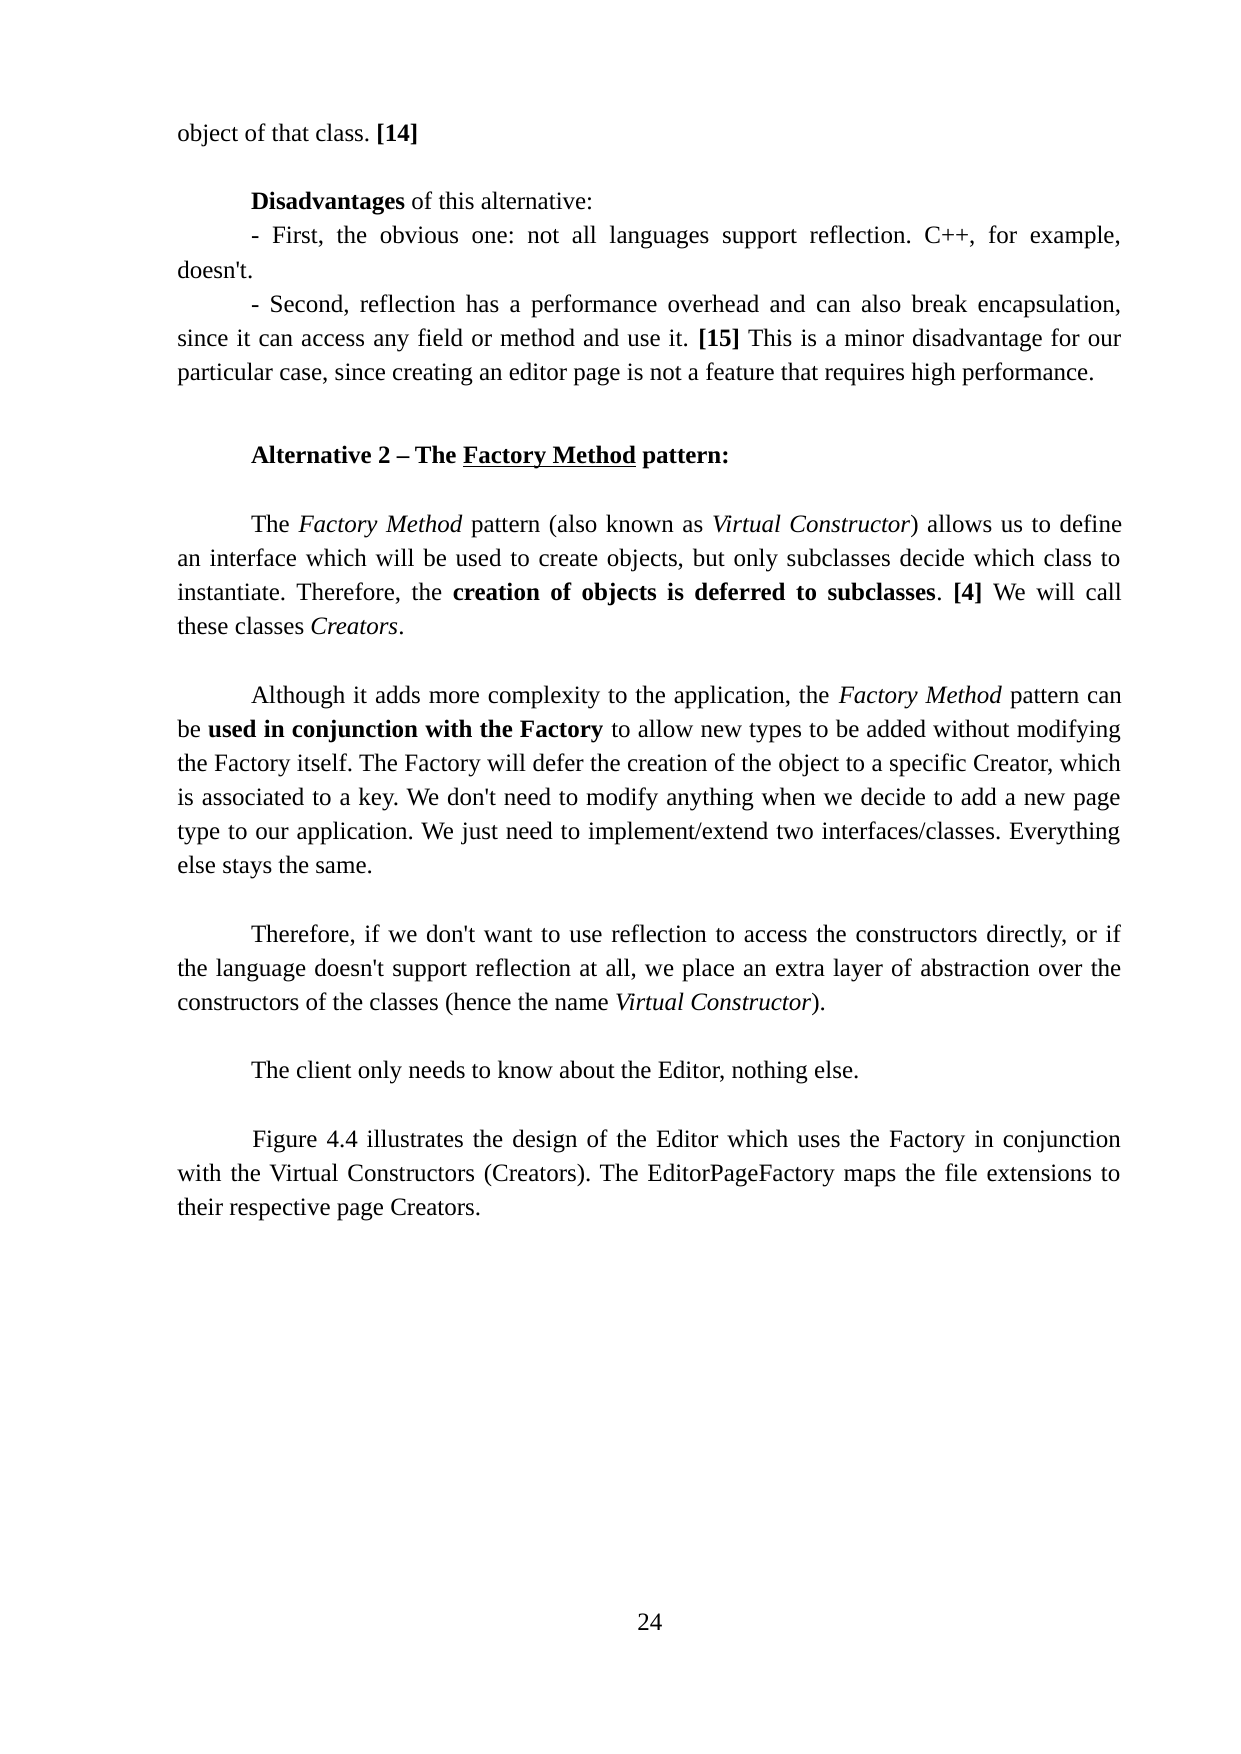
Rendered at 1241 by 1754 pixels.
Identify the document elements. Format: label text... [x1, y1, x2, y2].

text Although it adds more complexity to the application, the Factory Method pattern can be used in conjunction with the Factory to allow new types to be added without modifying the Factory itself. The Factory will defer the creation of the object to a specific Creator, which is associated to a key. We don't need to modify anything when we decide to add a new page type to our application. We just need to implement/extend two interfaces/classes. Everything else stays the same. [177, 680, 1122, 879]
text The Factory Method pattern (also known as Virtual Constructor) allows us to define an interface which will be used to create objects, but only subclasses decide which class to instantiate. Therefore, the creation of objects is deferred to subclasses. [4] We will call these classes Creators. [177, 509, 1122, 640]
text The client only needs to know about the Editor, nothing else. [177, 1056, 1122, 1084]
text object of that class. [14] [177, 118, 1122, 147]
text Alternative 2 – The Factory Method pattern: [177, 441, 1122, 469]
text - Second, reflection has a performance overhead and can also break encapsulation, since it can access any field or method and use it. [15] This is a minor disadvantage for our particular case, since creating an editor page is not a feature that requires high performance. [177, 289, 1122, 386]
text Figure 4.4 illustrates the design of the Editor which uses the Factory in conjunction with the Virtual Constructors (Creators). The EditorPageFactory maps the file extensions to their respective page Creators. [177, 1124, 1122, 1221]
text Disadvantages of this alternative: [177, 186, 1122, 215]
text - First, the obvious one: not all languages support reflection. C++, for example, doesn't. [177, 221, 1122, 283]
text Therefore, if we don't want to use reflection to access the constructors directly, or if the language doesn't support reflection at all, we place an extra layer of abstraction over the constructors of the classes (hence the name Virtual Constructor). [177, 919, 1122, 1016]
